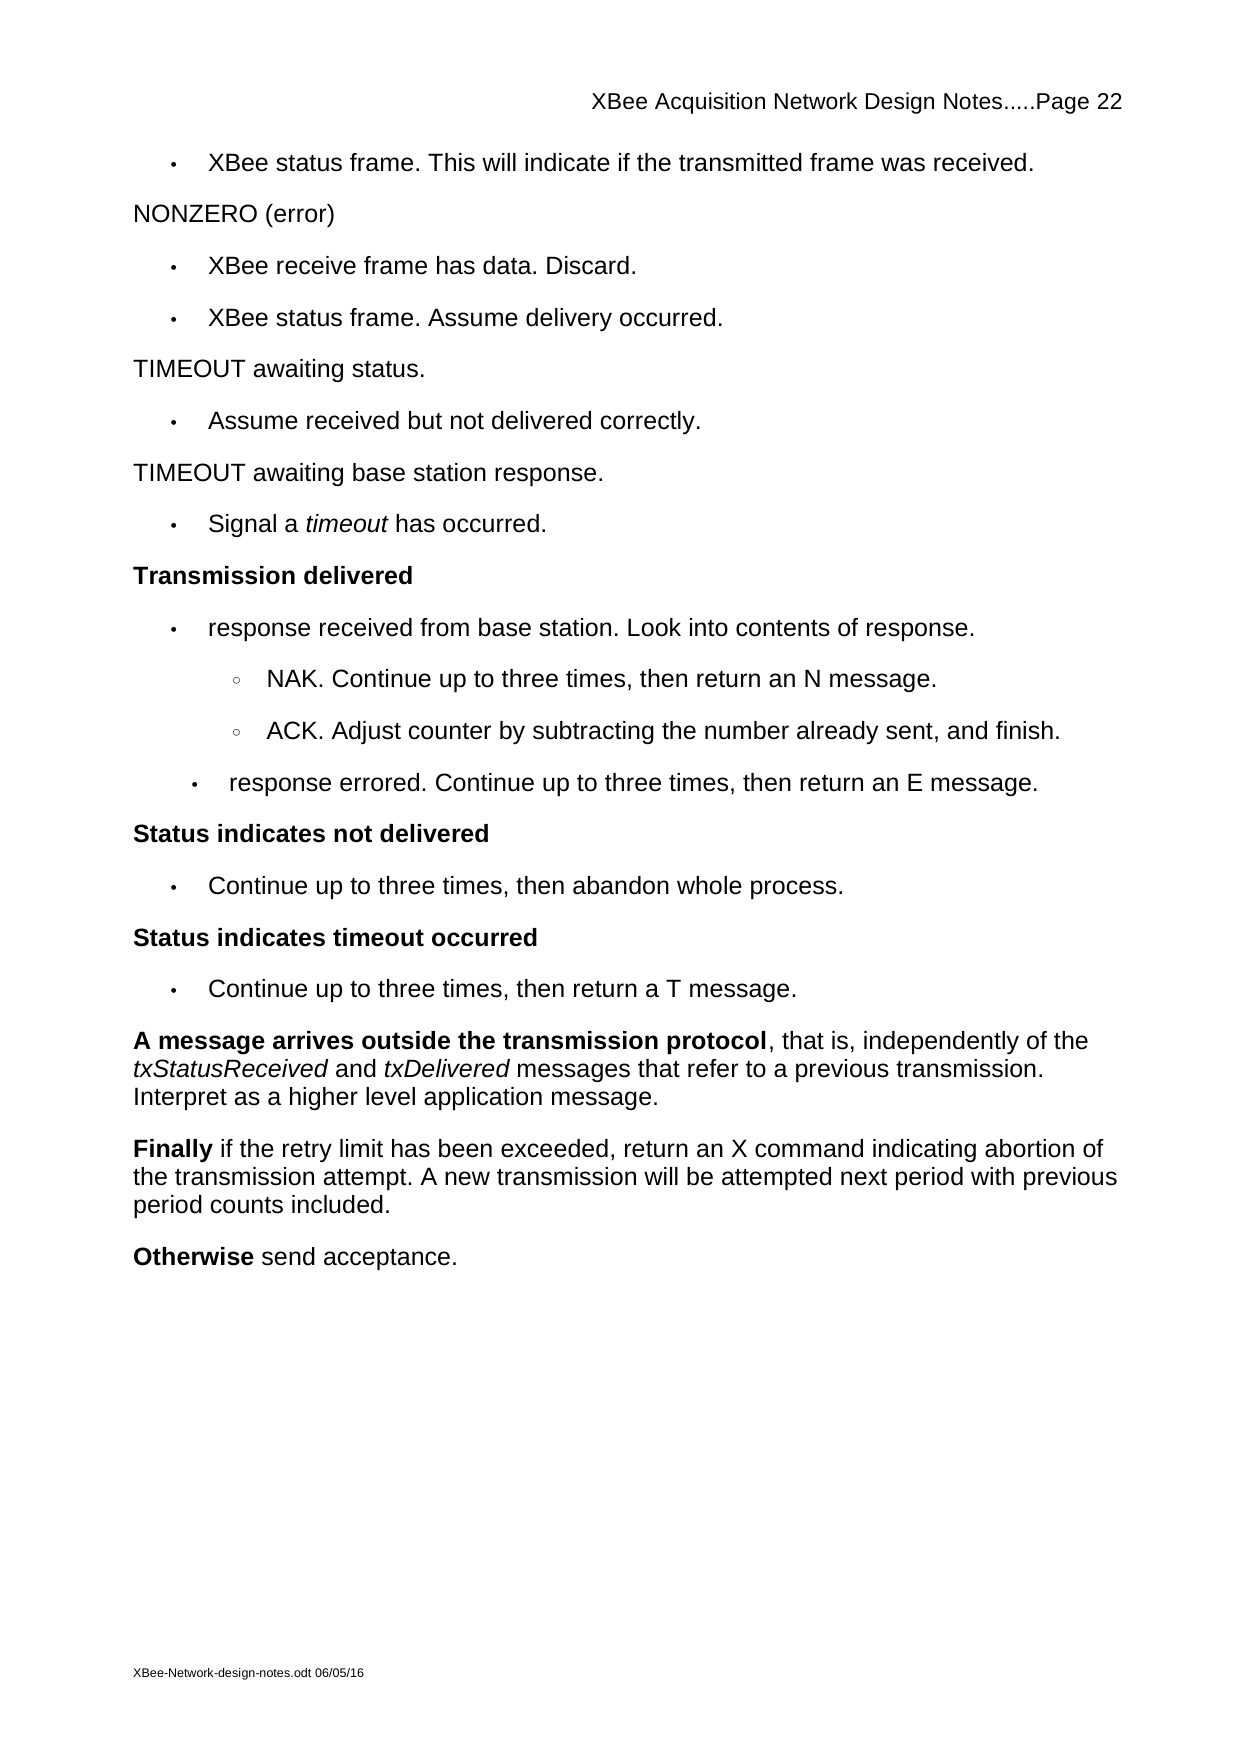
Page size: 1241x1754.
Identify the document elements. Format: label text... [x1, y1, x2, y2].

list Continue up to three times, then abandon whole process. [170, 872, 1123, 900]
text Finally if the retry limit has been exceeded, return an X command indicating abortion of the transmission attempt. A new transmission will be attempted next period with previous period counts included. [133, 1135, 1123, 1219]
list XBee status frame. This will indicate if the transmitted frame was received. [170, 149, 1123, 177]
text TIMEOUT awaiting status. [133, 355, 1123, 383]
list response errored. Continue up to three times, then return an E message. [191, 769, 1123, 797]
text Status indicates timeout occurred [133, 924, 1123, 952]
text A message arrives outside the transmission protocol, that is, independently of the txStatusReceived and txDelivered messages that refer to a previous transmission. Interpret as a higher level application message. [133, 1027, 1123, 1111]
list Continue up to three times, then return a T message. [170, 975, 1123, 1003]
list response received from base station. Look into contents of response. [170, 614, 1123, 642]
text TIMEOUT awaiting base station response. [133, 459, 1123, 487]
text Status indicates not delivered [133, 820, 1123, 848]
list ACK. Adjust counter by subtracting the number already sent, and finish. [229, 717, 1123, 745]
text Transmission delivered [133, 562, 1123, 590]
list NAK. Continue up to three times, then return an N message. [229, 665, 1123, 693]
text Otherwise send acceptance. [133, 1242, 1123, 1270]
list Assume received but not delivered correctly. [170, 407, 1123, 435]
list XBee receive frame has data. Discard. [170, 252, 1123, 280]
list XBee status frame. Assume delivery occurred. [170, 304, 1123, 332]
text NONZERO (error) [133, 200, 1123, 228]
list Signal a timeout has occurred. [170, 510, 1123, 538]
